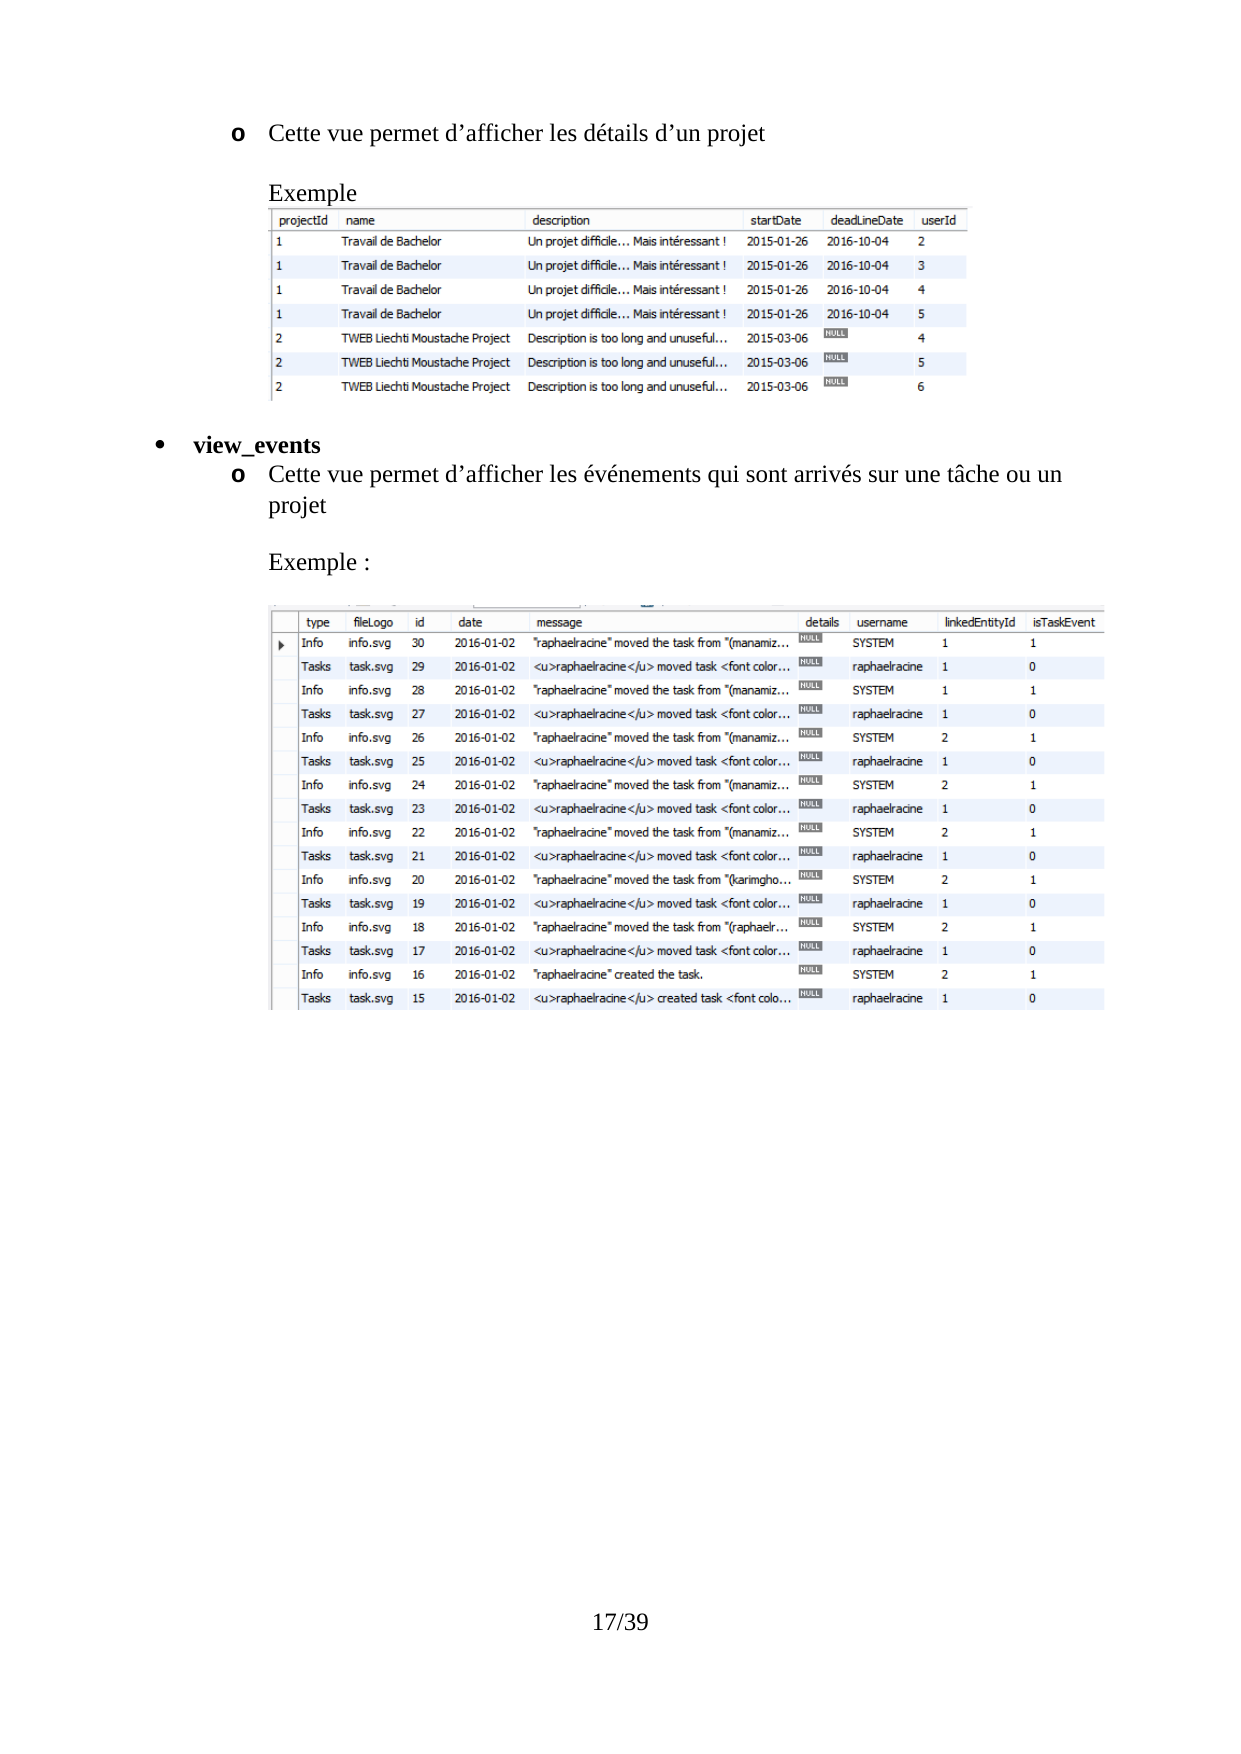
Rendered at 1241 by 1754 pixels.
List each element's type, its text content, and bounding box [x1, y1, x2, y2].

list Exemple : [268, 547, 1122, 576]
list Exemple [268, 178, 1122, 206]
list view_events [156, 430, 1122, 459]
list Cette vue permet d’afficher les événements qui sont arrivés sur une tâche ou un projet [231, 459, 1122, 519]
picture [268, 605, 1105, 1010]
list Cette vue permet d’afficher les détails d’un projet [231, 118, 1122, 149]
picture [268, 206, 973, 402]
